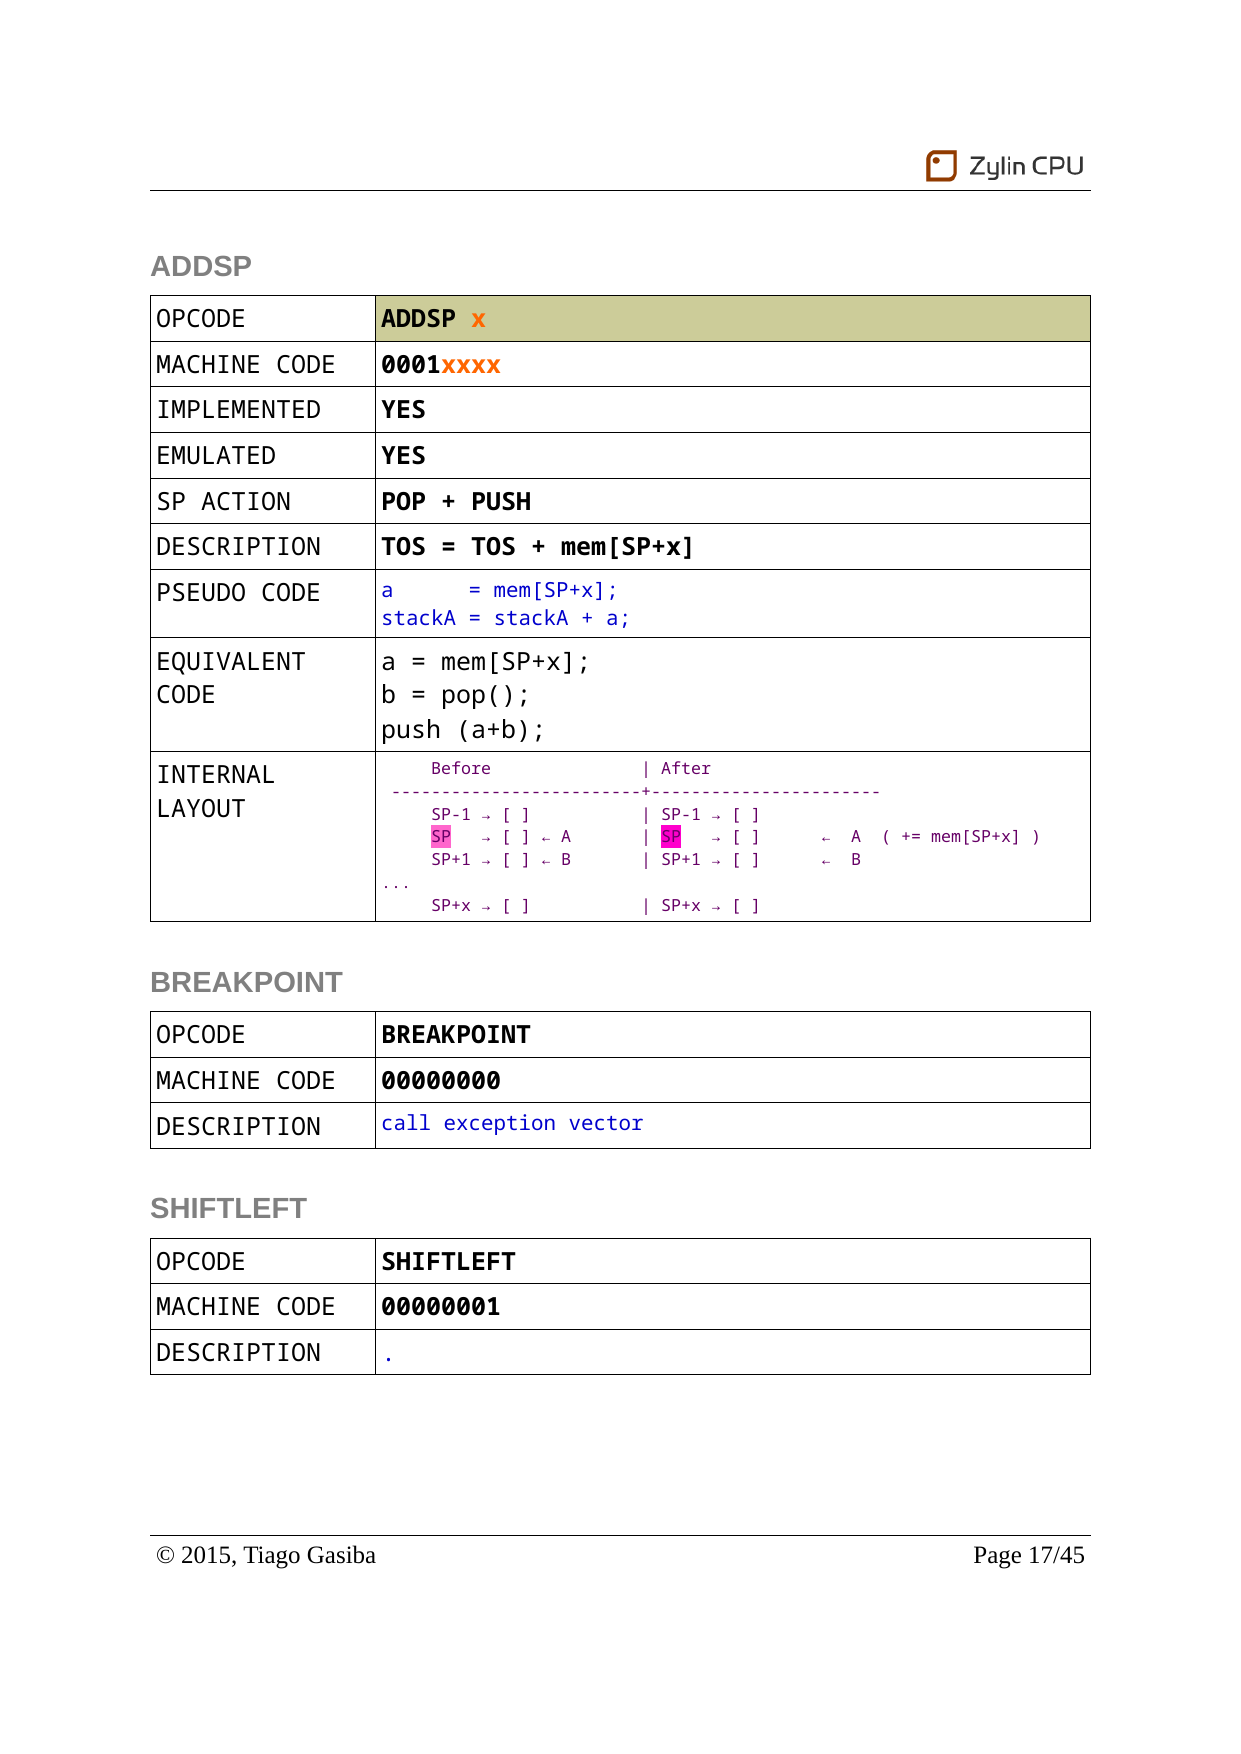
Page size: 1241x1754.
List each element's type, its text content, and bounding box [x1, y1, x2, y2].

table_header OPCODE [151, 296, 375, 341]
table_cell EMULATED [151, 433, 375, 478]
table_header ADDSP x [376, 296, 1090, 341]
table_cell MACHINE CODE [151, 342, 375, 386]
subtitle BREAKPOINT [150, 965, 1091, 998]
subtitle ADDSP [150, 249, 1091, 283]
table_header OPCODE [151, 1012, 375, 1057]
table_cell a = mem[SP+x]; b = pop(); push (a+b); [376, 638, 1090, 751]
table_header BREAKPOINT [376, 1012, 1090, 1057]
table_cell DESCRIPTION [151, 1103, 375, 1148]
table_cell a = mem[SP+x]; stackA = stackA + a; [376, 570, 1090, 637]
table_cell YES [376, 387, 1090, 432]
table_cell EQUIVALENT CODE [151, 638, 375, 751]
table_cell MACHINE CODE [151, 1284, 375, 1329]
table_cell MACHINE CODE [151, 1058, 375, 1102]
table_cell DESCRIPTION [151, 524, 375, 569]
table_cell 00000000 [376, 1058, 1090, 1102]
table_cell IMPLEMENTED [151, 387, 375, 432]
table_cell call exception vector [376, 1103, 1090, 1148]
subtitle SHIFTLEFT [150, 1191, 1091, 1225]
table_cell PSEUDO CODE [151, 570, 375, 637]
table_cell SP ACTION [151, 479, 375, 523]
table_cell YES [376, 433, 1090, 478]
picture [922, 148, 1151, 185]
table_cell TOS = TOS + mem[SP+x] [376, 524, 1090, 569]
table_header SHIFTLEFT [376, 1239, 1090, 1283]
table_header OPCODE [151, 1239, 375, 1283]
table_cell DESCRIPTION [151, 1330, 375, 1374]
table_cell Before | After -------------------------+----------------------- SP-1 → [ ] | SP-1 → [ ] SP → [ ] ← A | SP → [ ] ← A ( += mem[SP+x] ) SP+1 → [ ] ← B | SP+1 → [ ] ← B ... SP+x → [ ] | SP+x → [ ] [376, 752, 1090, 921]
table_cell INTERNAL LAYOUT [151, 752, 375, 921]
table_cell 00000001 [376, 1284, 1090, 1329]
table_cell . [376, 1330, 1090, 1374]
table_cell 0001xxxx [376, 342, 1090, 386]
table_cell POP + PUSH [376, 479, 1090, 523]
